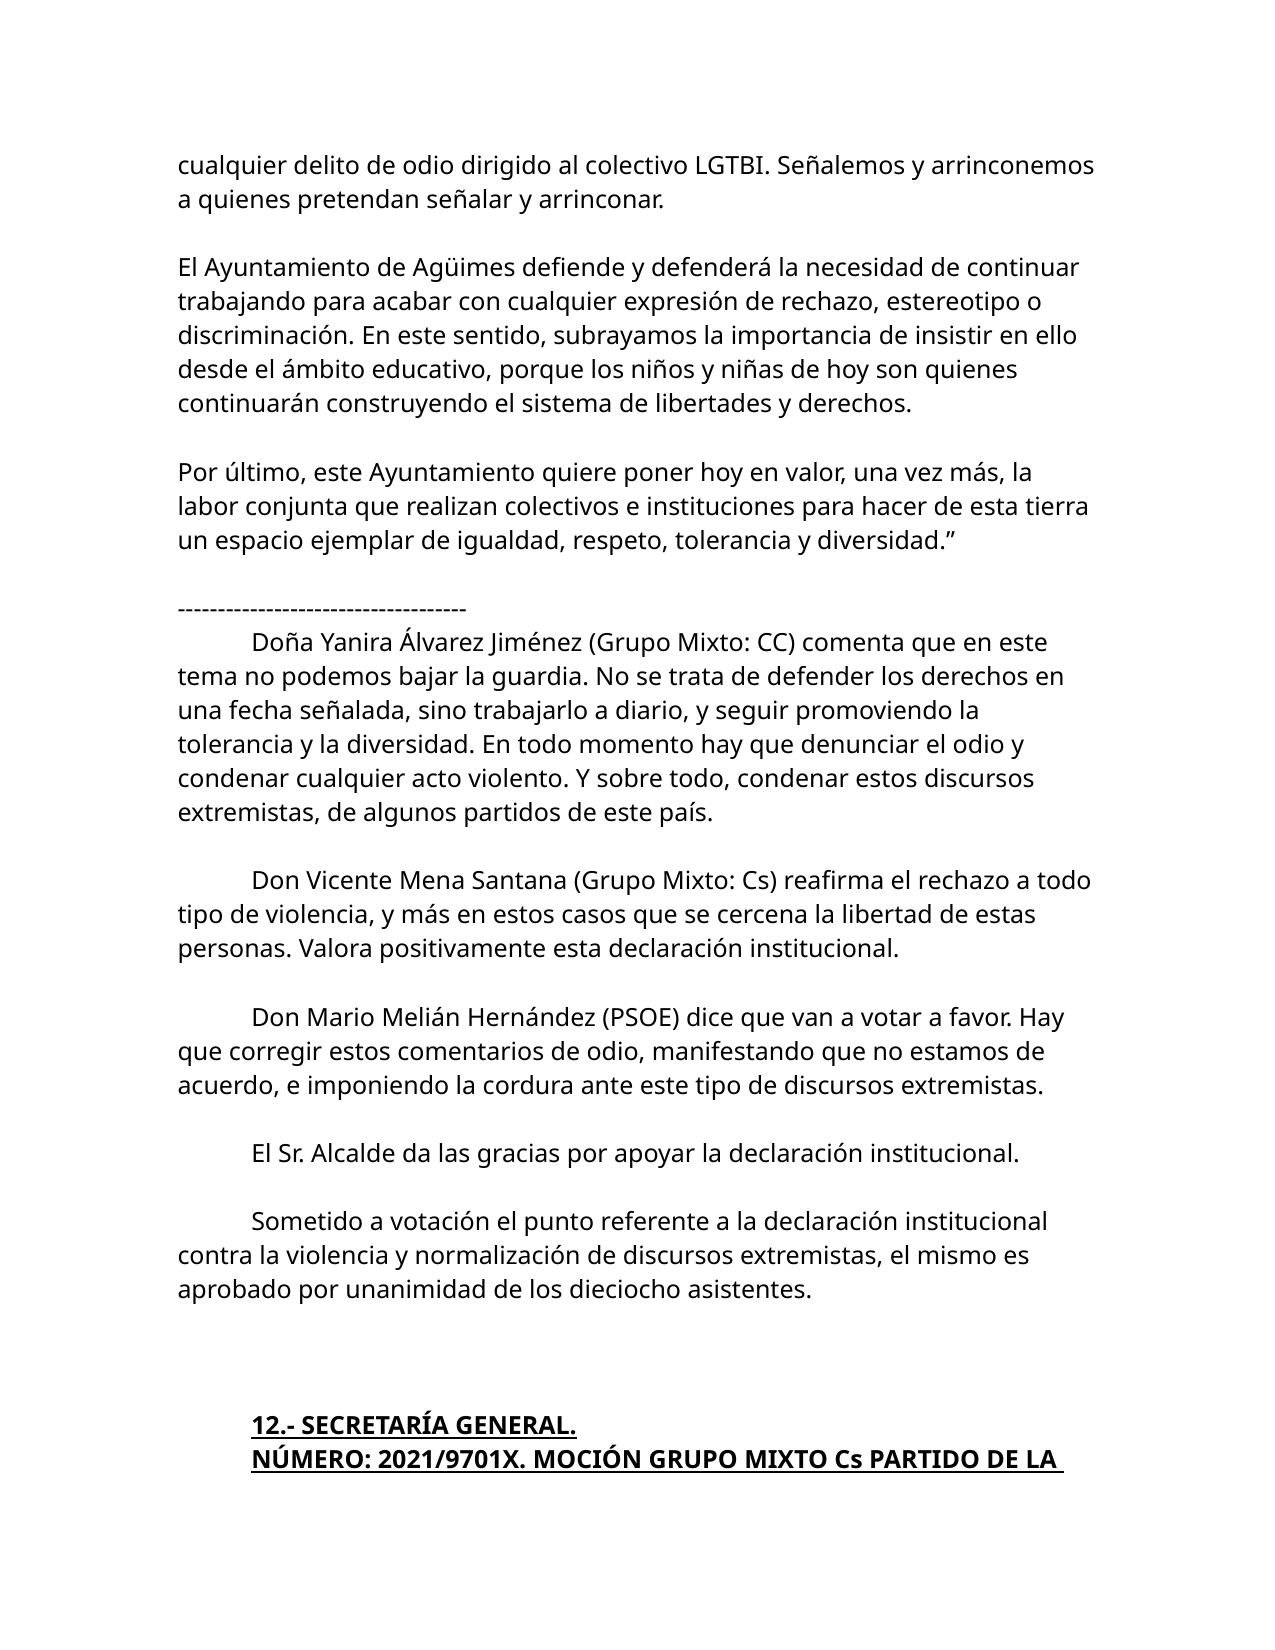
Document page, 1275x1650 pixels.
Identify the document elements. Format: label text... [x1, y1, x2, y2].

text NÚMERO: 2021/9701X. MOCIÓN GRUPO MIXTO Cs PARTIDO DE LA [177, 1442, 1098, 1476]
text Don Vicente Mena Santana (Grupo Mixto: Cs) reafirma el rechazo a todo tipo de violencia, y más en estos casos que se cercena la libertad de estas personas. Valora positivamente esta declaración institucional. [177, 863, 1098, 965]
text Sometido a votación el punto referente a la declaración institucional contra la violencia y normalización de discursos extremistas, el mismo es aprobado por unanimidad de los dieciocho asistentes. [177, 1203, 1098, 1306]
text ------------------------------------ [177, 590, 1098, 624]
text Don Mario Melián Hernández (PSOE) dice que van a votar a favor. Hay que corregir estos comentarios de odio, manifestando que no estamos de acuerdo, e imponiendo la cordura ante este tipo de discursos extremistas. [177, 999, 1098, 1101]
text Doña Yanira Álvarez Jiménez (Grupo Mixto: CC) comenta que en este tema no podemos bajar la guardia. No se trata de defender los derechos en una fecha señalada, sino trabajarlo a diario, y seguir promoviendo la tolerancia y la diversidad. En todo momento hay que denunciar el odio y condenar cualquier acto violento. Y sobre todo, condenar estos discursos extremistas, de algunos partidos de este país. [177, 624, 1098, 829]
text Por último, este Ayuntamiento quiere poner hoy en valor, una vez más, la labor conjunta que realizan colectivos e instituciones para hacer de esta tierra un espacio ejemplar de igualdad, respeto, tolerancia y diversidad.” [177, 454, 1098, 556]
text 12.- SECRETARÍA GENERAL. [177, 1408, 1098, 1442]
text El Sr. Alcalde da las gracias por apoyar la declaración institucional. [177, 1135, 1098, 1169]
text cualquier delito de odio dirigido al colectivo LGTBI. Señalemos y arrinconemos a quienes pretendan señalar y arrinconar. [177, 148, 1098, 216]
text El Ayuntamiento de Agüimes defiende y defenderá la necesidad de continuar trabajando para acabar con cualquier expresión de rechazo, estereotipo o discriminación. En este sentido, subrayamos la importancia de insistir en ello desde el ámbito educativo, porque los niños y niñas de hoy son quienes continuarán construyendo el sistema de libertades y derechos. [177, 250, 1098, 420]
